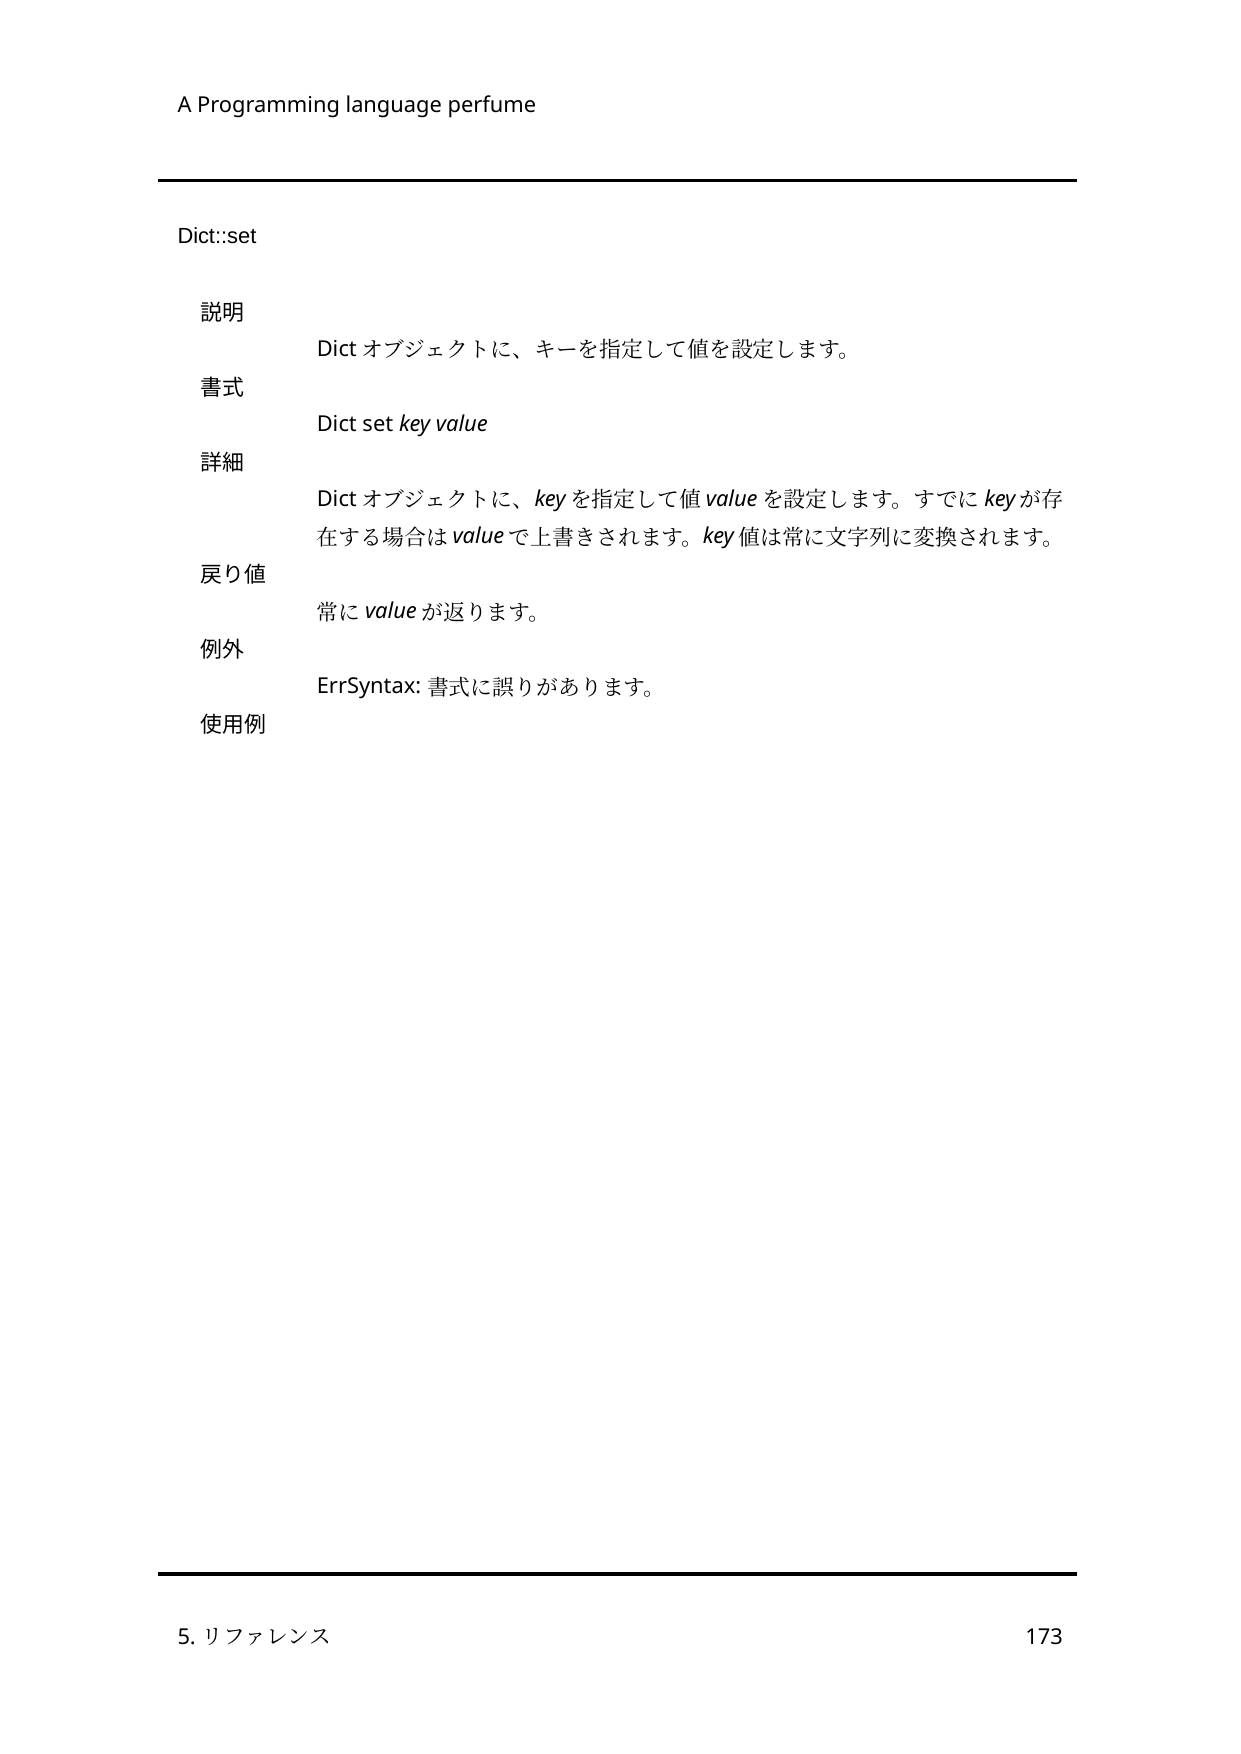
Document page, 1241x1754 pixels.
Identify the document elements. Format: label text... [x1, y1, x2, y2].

table_cell Dictオブジェクトに、keyを指定して値valueを設定します。すでにkeyが存在する場合はvalueで上書きされます。key値は常に文字列に変換されます。 [317, 442, 1063, 554]
table_header 説明 [200, 292, 317, 367]
table_cell 書式 [200, 367, 317, 442]
table_cell ErrSyntax: 書式に誤りがあります。 [317, 629, 1063, 704]
table_cell 詳細 [200, 442, 317, 554]
subtitle Dict::set [177, 217, 1063, 254]
table_cell 戻り値 [200, 554, 317, 629]
table_cell 例外 [200, 629, 317, 704]
table_cell Dict set key value [317, 367, 1063, 442]
table_cell 使用例 [200, 704, 317, 779]
table_header Dictオブジェクトに、キーを指定して値を設定します。 [317, 292, 1063, 367]
table_cell [317, 704, 1063, 779]
table_cell 常にvalueが返ります。 [317, 554, 1063, 629]
